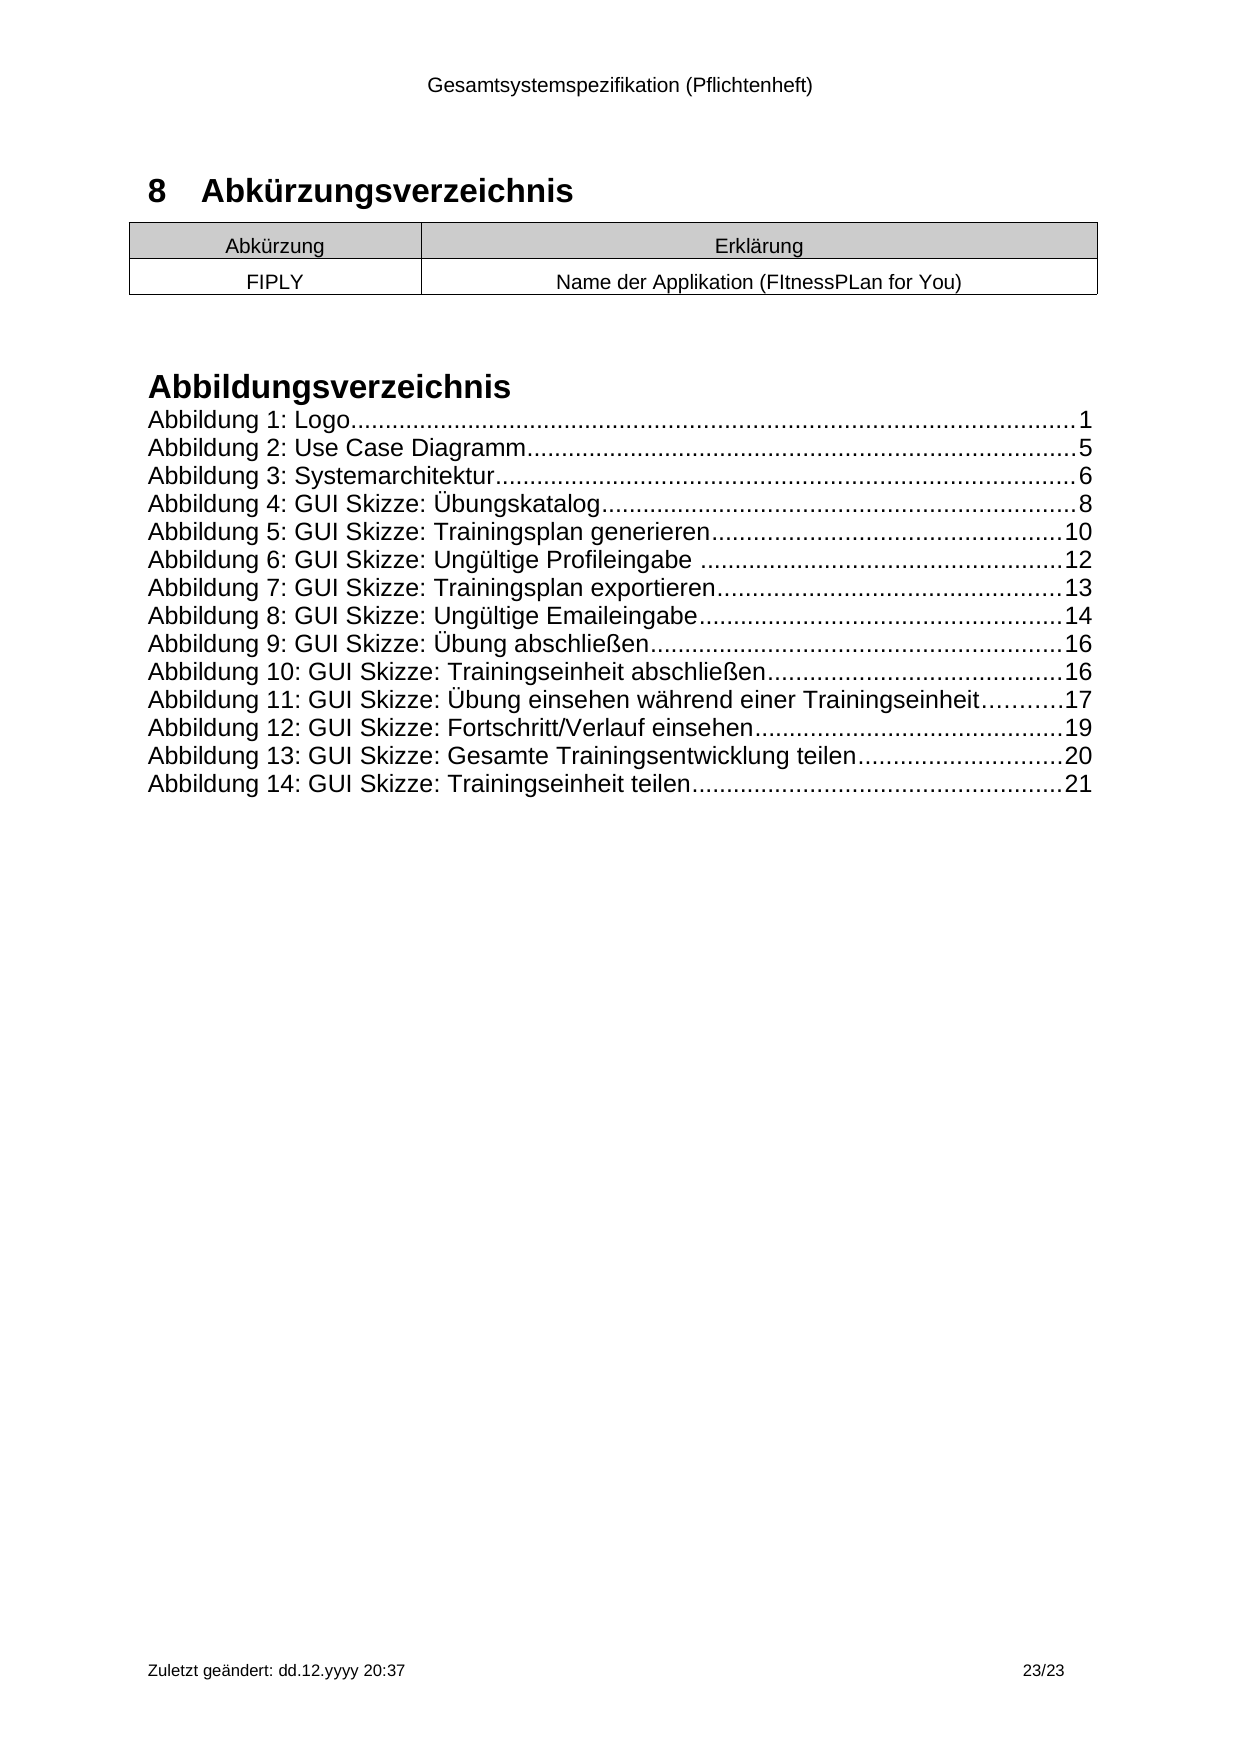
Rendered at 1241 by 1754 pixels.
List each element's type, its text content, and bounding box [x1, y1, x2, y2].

text Abbildung 3: Systemarchitektur 6 [148, 461, 1092, 489]
text Abbildung 12: GUI Skizze: Fortschritt/Verlauf einsehen 19 [148, 714, 1092, 742]
text Abbildung 11: GUI Skizze: Übung einsehen während einer Trainingseinheit 17 [148, 686, 1092, 714]
text Abbildung 7: GUI Skizze: Trainingsplan exportieren 13 [148, 573, 1092, 602]
text Abbildung 1: Logo 1 [148, 405, 1092, 433]
table_header Abkürzung [130, 223, 421, 258]
text Abbildung 10: GUI Skizze: Trainingseinheit abschließen 16 [148, 658, 1092, 686]
subtitle Abbildungsverzeichnis [148, 368, 1092, 405]
text Abbildung 9: GUI Skizze: Übung abschließen 16 [148, 629, 1092, 658]
text Abbildung 14: GUI Skizze: Trainingseinheit teilen 21 [148, 770, 1092, 798]
table_header Erklärung [422, 223, 1097, 258]
text Abbildung 5: GUI Skizze: Trainingsplan generieren 10 [148, 517, 1092, 546]
text Abbildung 2: Use Case Diagramm 5 [148, 433, 1092, 461]
table_cell Name der Applikation (FItnessPLan for You) [422, 259, 1097, 294]
text Abbildung 6: GUI Skizze: Ungültige Profileingabe 12 [148, 546, 1092, 573]
text Abbildung 13: GUI Skizze: Gesamte Trainingsentwicklung teilen 20 [148, 742, 1092, 770]
text Abbildung 4: GUI Skizze: Übungskatalog 8 [148, 489, 1092, 517]
table_cell FIPLY [130, 259, 421, 294]
text Abbildung 8: GUI Skizze: Ungültige Emaileingabe 14 [148, 602, 1092, 629]
subtitle Abkürzungsverzeichnis [148, 173, 1092, 210]
